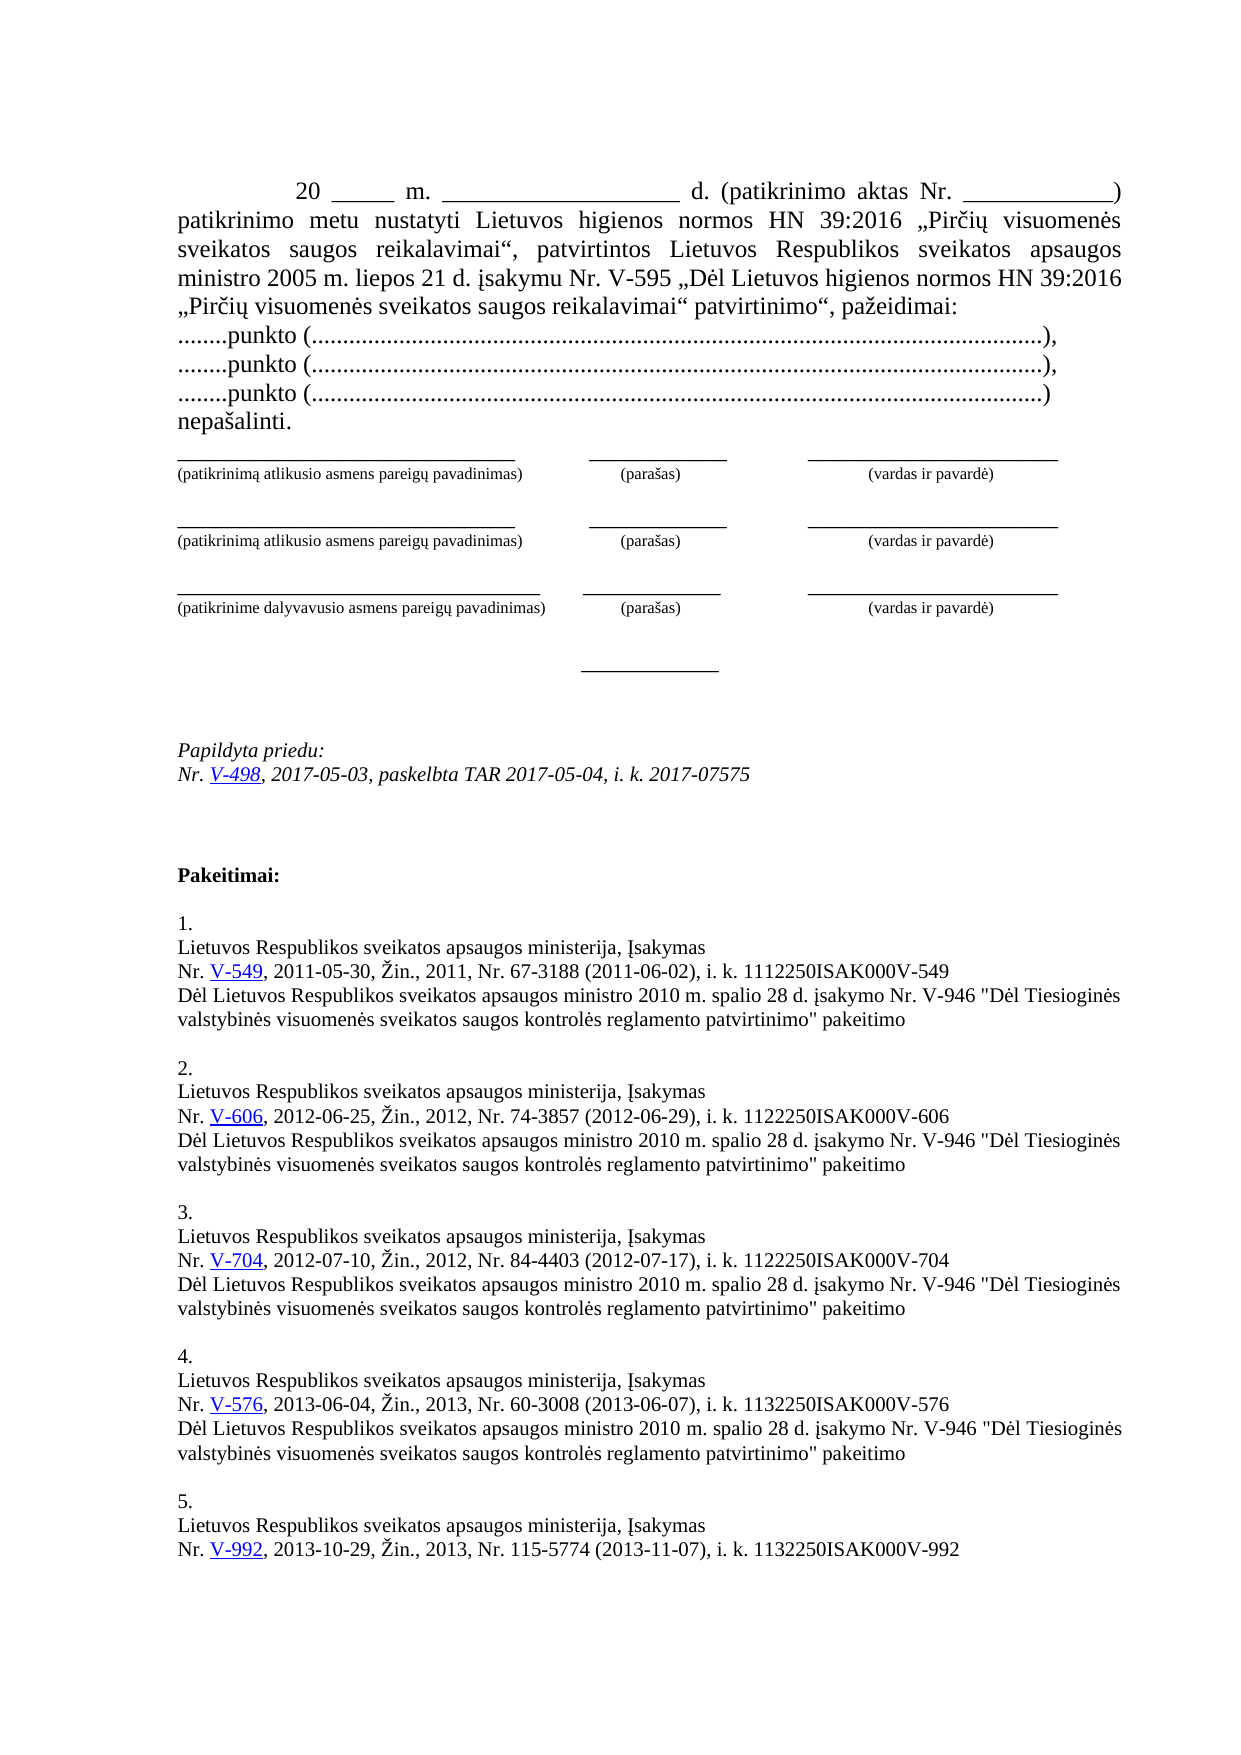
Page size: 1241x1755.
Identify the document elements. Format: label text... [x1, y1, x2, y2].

text Papildyta priedu: [177, 738, 1122, 762]
text Lietuvos Respublikos sveikatos apsaugos ministerija, Įsakymas [177, 935, 1122, 959]
text (patikrinimą atlikusio asmens pareigų pavadinimas) (parašas) (vardas ir pavardė) [177, 531, 1122, 550]
text Dėl Lietuvos Respublikos sveikatos apsaugos ministro 2010 m. spalio 28 d. įsakymo Nr. V-946 "Dėl Tiesioginės valstybinės visuomenės sveikatos saugos kontrolės reglamento patvirtinimo" pakeitimo [177, 1416, 1122, 1464]
text Lietuvos Respublikos sveikatos apsaugos ministerija, Įsakymas [177, 1224, 1122, 1248]
text Lietuvos Respublikos sveikatos apsaugos ministerija, Įsakymas [177, 1513, 1122, 1537]
text Dėl Lietuvos Respublikos sveikatos apsaugos ministro 2010 m. spalio 28 d. įsakymo Nr. V-946 "Dėl Tiesioginės valstybinės visuomenės sveikatos saugos kontrolės reglamento patvirtinimo" pakeitimo [177, 1128, 1122, 1176]
text ........punkto (.....................................................................................................................), [177, 349, 1122, 378]
text ___________________________ ___________ ____________________ [177, 435, 1122, 464]
text 1. [177, 911, 1122, 935]
text (patikrinime dalyvavusio asmens pareigų pavadinimas) (parašas) (vardas ir pavardė) [177, 598, 1122, 617]
text ........punkto (.....................................................................................................................), [177, 320, 1122, 349]
text ___________________________ ___________ ____________________ [177, 502, 1122, 531]
text Nr. V-549, 2011-05-30, Žin., 2011, Nr. 67-3188 (2011-06-02), i. k. 1112250ISAK000V-549 [177, 959, 1122, 983]
text 2. [177, 1055, 1122, 1079]
text Nr. V-606, 2012-06-25, Žin., 2012, Nr. 74-3857 (2012-06-29), i. k. 1122250ISAK000V-606 [177, 1103, 1122, 1128]
text Nr. V-498, 2017-05-03, paskelbta TAR 2017-05-04, i. k. 2017-07575 [177, 762, 1122, 786]
text Dėl Lietuvos Respublikos sveikatos apsaugos ministro 2010 m. spalio 28 d. įsakymo Nr. V-946 "Dėl Tiesioginės valstybinės visuomenės sveikatos saugos kontrolės reglamento patvirtinimo" pakeitimo [177, 1272, 1122, 1320]
text Pakeitimai: [177, 863, 1122, 887]
text 5. [177, 1488, 1122, 1513]
text Lietuvos Respublikos sveikatos apsaugos ministerija, Įsakymas [177, 1079, 1122, 1103]
text 4. [177, 1344, 1122, 1368]
text Nr. V-576, 2013-06-04, Žin., 2013, Nr. 60-3008 (2013-06-07), i. k. 1132250ISAK000V-576 [177, 1392, 1122, 1416]
text  20 _____ m. ___________________ d. (patikrinimo aktas Nr. ____________) patikrinimo metu nustatyti Lietuvos higienos normos HN 39:2016 „Pirčių visuomenės sveikatos saugos reikalavimai“, patvirtintos Lietuvos Respublikos sveikatos apsaugos ministro 2005 m. liepos 21 d. įsakymu Nr. V-595 „Dėl Lietuvos higienos normos HN 39:2016 „Pirčių visuomenės sveikatos saugos reikalavimai“ patvirtinimo“, pažeidimai: [177, 176, 1122, 320]
text (patikrinimą atlikusio asmens pareigų pavadinimas) (parašas) (vardas ir pavardė) [177, 464, 1122, 483]
text Nr. V-992, 2013-10-29, Žin., 2013, Nr. 115-5774 (2013-11-07), i. k. 1132250ISAK000V-992 [177, 1537, 1122, 1561]
text _____________________________ ___________ ____________________ [177, 569, 1122, 598]
text 3. [177, 1200, 1122, 1224]
text Lietuvos Respublikos sveikatos apsaugos ministerija, Įsakymas [177, 1368, 1122, 1392]
text Dėl Lietuvos Respublikos sveikatos apsaugos ministro 2010 m. spalio 28 d. įsakymo Nr. V-946 "Dėl Tiesioginės valstybinės visuomenės sveikatos saugos kontrolės reglamento patvirtinimo" pakeitimo [177, 983, 1122, 1031]
text ___________ [177, 646, 1122, 675]
text Nr. V-704, 2012-07-10, Žin., 2012, Nr. 84-4403 (2012-07-17), i. k. 1122250ISAK000V-704 [177, 1248, 1122, 1272]
text ........punkto (.....................................................................................................................) nepašalinti. [177, 378, 1122, 435]
